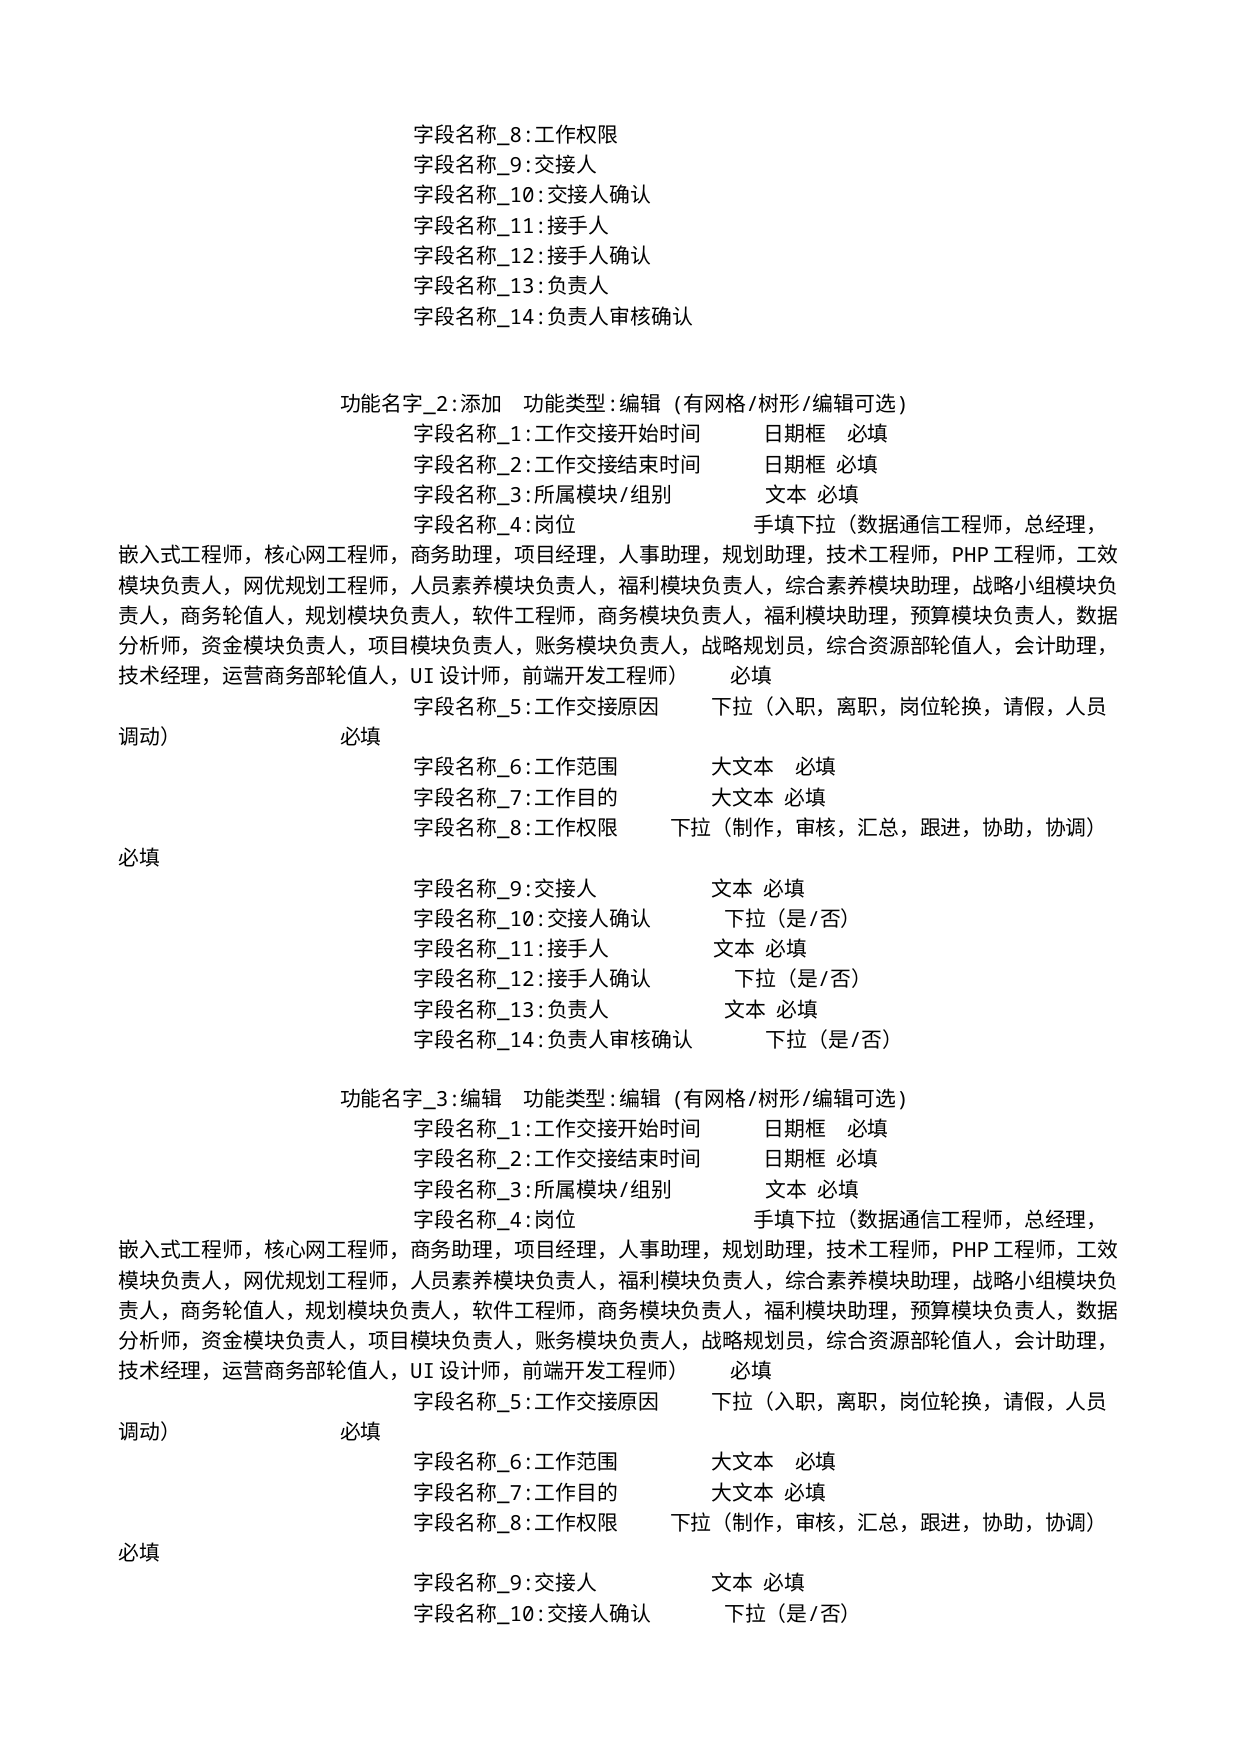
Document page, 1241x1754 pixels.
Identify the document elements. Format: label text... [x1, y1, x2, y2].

text 字段名称_1:工作交接开始时间 日期框 必填 [118, 417, 1122, 448]
text 字段名称_11:接手人 [118, 209, 1122, 239]
text 字段名称_7:工作目的 大文本 必填 [118, 781, 1122, 811]
text 字段名称_14:负责人审核确认 下拉（是/否） [118, 1023, 1122, 1054]
text 字段名称_10:交接人确认 下拉（是/否） [118, 1597, 1122, 1627]
text 字段名称_9:交接人 文本 必填 [118, 1567, 1122, 1597]
text 字段名称_4:岗位 手填下拉（数据通信工程师，总经理，嵌入式工程师，核心网工程师，商务助理，项目经理，人事助理，规划助理，技术工程师，PHP工程师，工效模块负责人，网优规划工程师，人员素养模块负责人，福利模块负责人，综合素养模块助理，战略小组模块负责人，商务轮值人，规划模块负责人，软件工程师，商务模块负责人，福利模块助理，预算模块负责人，数据分析师，资金模块负责人，项目模块负责人，账务模块负责人，战略规划员，综合资源部轮值人，会计助理，技术经理，运营商务部轮值人，UI设计师，前端开发工程师） 必填 [118, 508, 1122, 690]
text 字段名称_4:岗位 手填下拉（数据通信工程师，总经理，嵌入式工程师，核心网工程师，商务助理，项目经理，人事助理，规划助理，技术工程师，PHP工程师，工效模块负责人，网优规划工程师，人员素养模块负责人，福利模块负责人，综合素养模块助理，战略小组模块负责人，商务轮值人，规划模块负责人，软件工程师，商务模块负责人，福利模块助理，预算模块负责人，数据分析师，资金模块负责人，项目模块负责人，账务模块负责人，战略规划员，综合资源部轮值人，会计助理，技术经理，运营商务部轮值人，UI设计师，前端开发工程师） 必填 [118, 1203, 1122, 1385]
text 字段名称_9:交接人 文本 必填 [118, 872, 1122, 902]
text 字段名称_3:所属模块/组别 文本 必填 [118, 478, 1122, 508]
text 字段名称_2:工作交接结束时间 日期框 必填 [118, 448, 1122, 478]
text 字段名称_12:接手人确认 [118, 239, 1122, 270]
text 字段名称_6:工作范围 大文本 必填 [118, 1446, 1122, 1476]
text 字段名称_1:工作交接开始时间 日期框 必填 [118, 1112, 1122, 1143]
text 字段名称_11:接手人 文本 必填 [118, 932, 1122, 963]
text 字段名称_7:工作目的 大文本 必填 [118, 1476, 1122, 1506]
text 字段名称_13:负责人 [118, 270, 1122, 300]
text 字段名称_3:所属模块/组别 文本 必填 [118, 1173, 1122, 1203]
text 字段名称_13:负责人 文本 必填 [118, 993, 1122, 1023]
text 字段名称_6:工作范围 大文本 必填 [118, 751, 1122, 781]
text 字段名称_12:接手人确认 下拉（是/否） [118, 963, 1122, 993]
text 字段名称_10:交接人确认 下拉（是/否） [118, 902, 1122, 932]
text 功能名字_2:添加 功能类型:编辑 (有网格/树形/编辑可选) [118, 387, 1122, 417]
text 字段名称_5:工作交接原因 下拉（入职，离职，岗位轮换，请假，人员调动） 必填 [118, 1385, 1122, 1446]
text 字段名称_5:工作交接原因 下拉（入职，离职，岗位轮换，请假，人员调动） 必填 [118, 690, 1122, 751]
text 字段名称_2:工作交接结束时间 日期框 必填 [118, 1143, 1122, 1173]
text 字段名称_8:工作权限 下拉（制作，审核，汇总，跟进，协助，协调）必填 [118, 811, 1122, 872]
text 字段名称_14:负责人审核确认 [118, 300, 1122, 330]
text 字段名称_8:工作权限 [118, 118, 1122, 148]
text 功能名字_3:编辑 功能类型:编辑 (有网格/树形/编辑可选) [118, 1082, 1122, 1112]
text 字段名称_9:交接人 [118, 148, 1122, 179]
text 字段名称_10:交接人确认 [118, 179, 1122, 209]
text 字段名称_8:工作权限 下拉（制作，审核，汇总，跟进，协助，协调）必填 [118, 1506, 1122, 1567]
